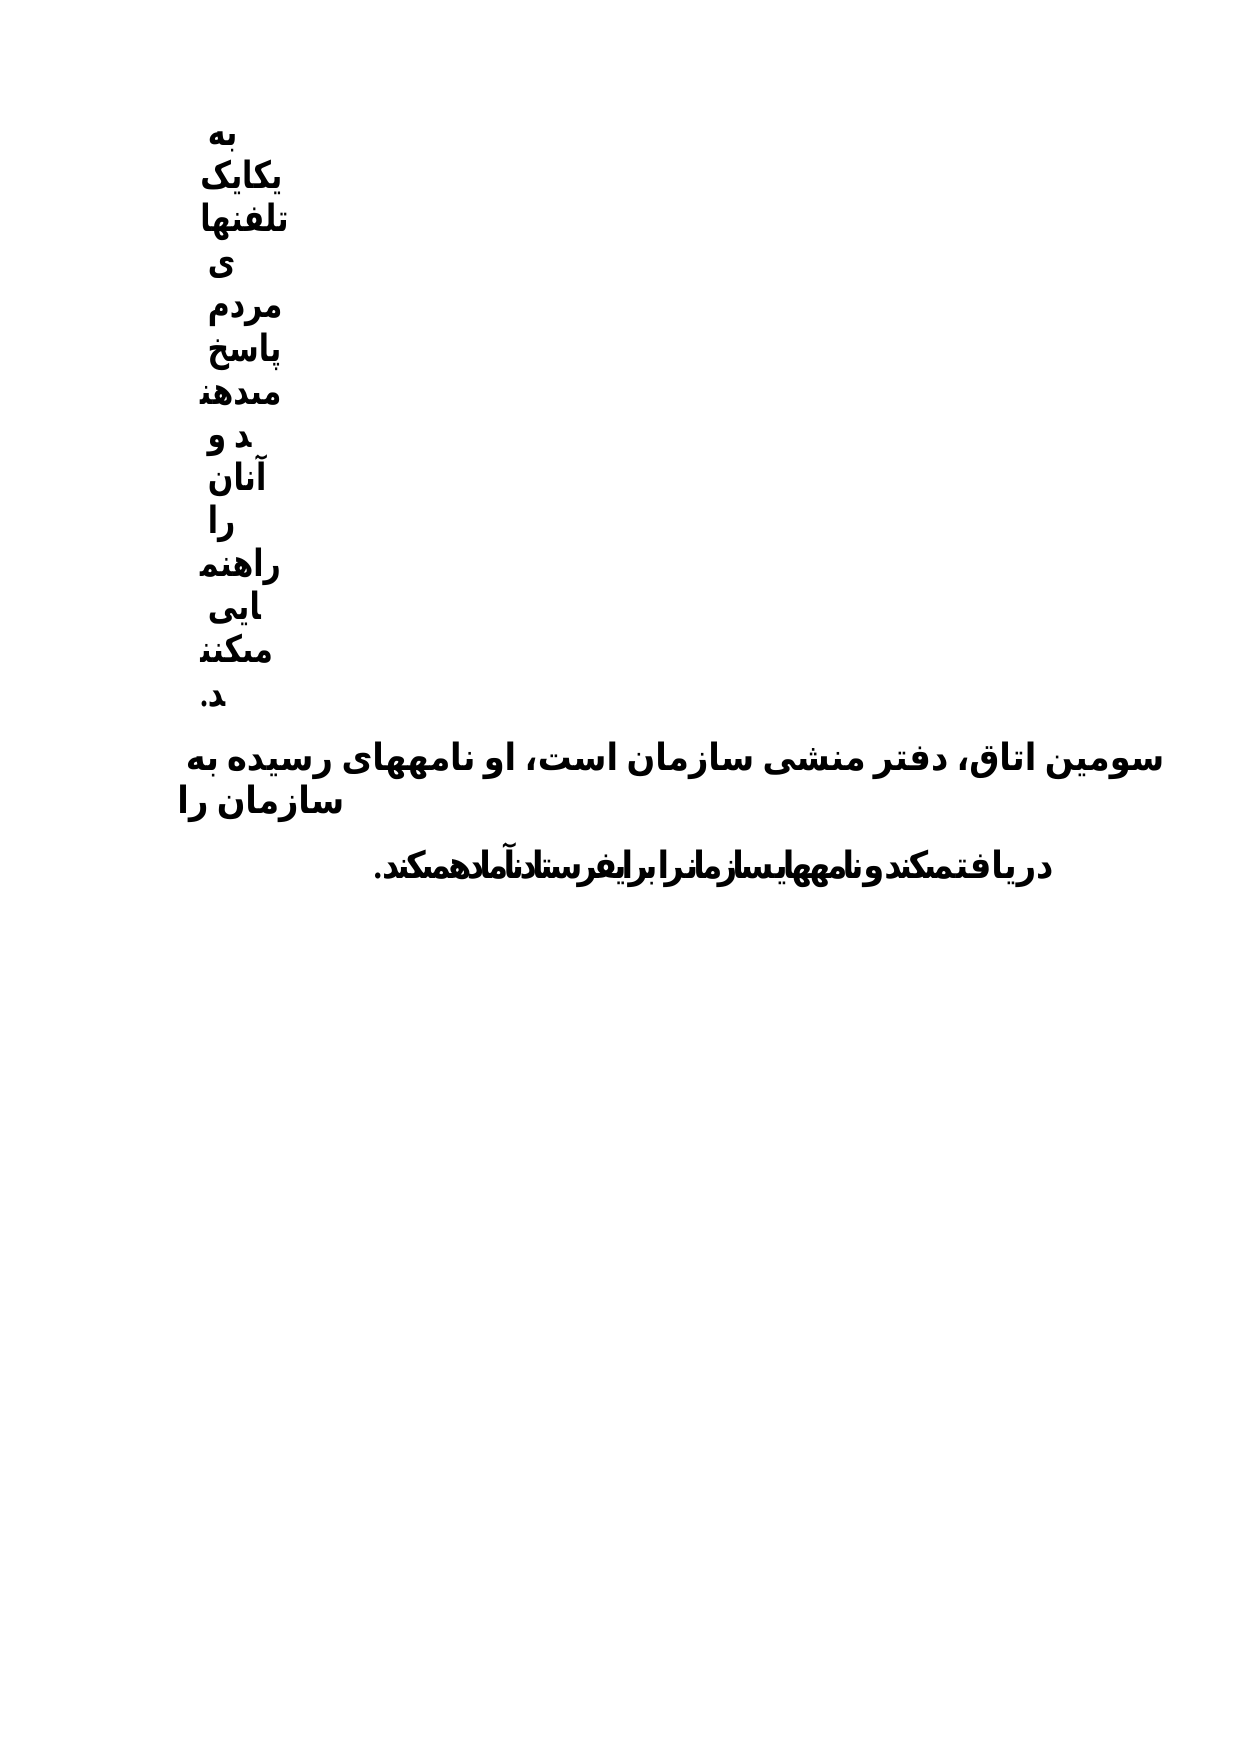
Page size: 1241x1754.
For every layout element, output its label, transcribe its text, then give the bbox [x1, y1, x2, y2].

text سومين اتاق، دفتر منشی سازمان است، او نامهھای رسيده به سازمان را [177, 736, 1201, 822]
text دريافتمىکندونامهھایسازمانرابرایفرستادنآمادهمىکند. [374, 843, 1201, 887]
text به يکايک تلفنھای مردم پاسخ مىدھند و آنان را راھنمايی مىکنند. [200, 110, 289, 714]
